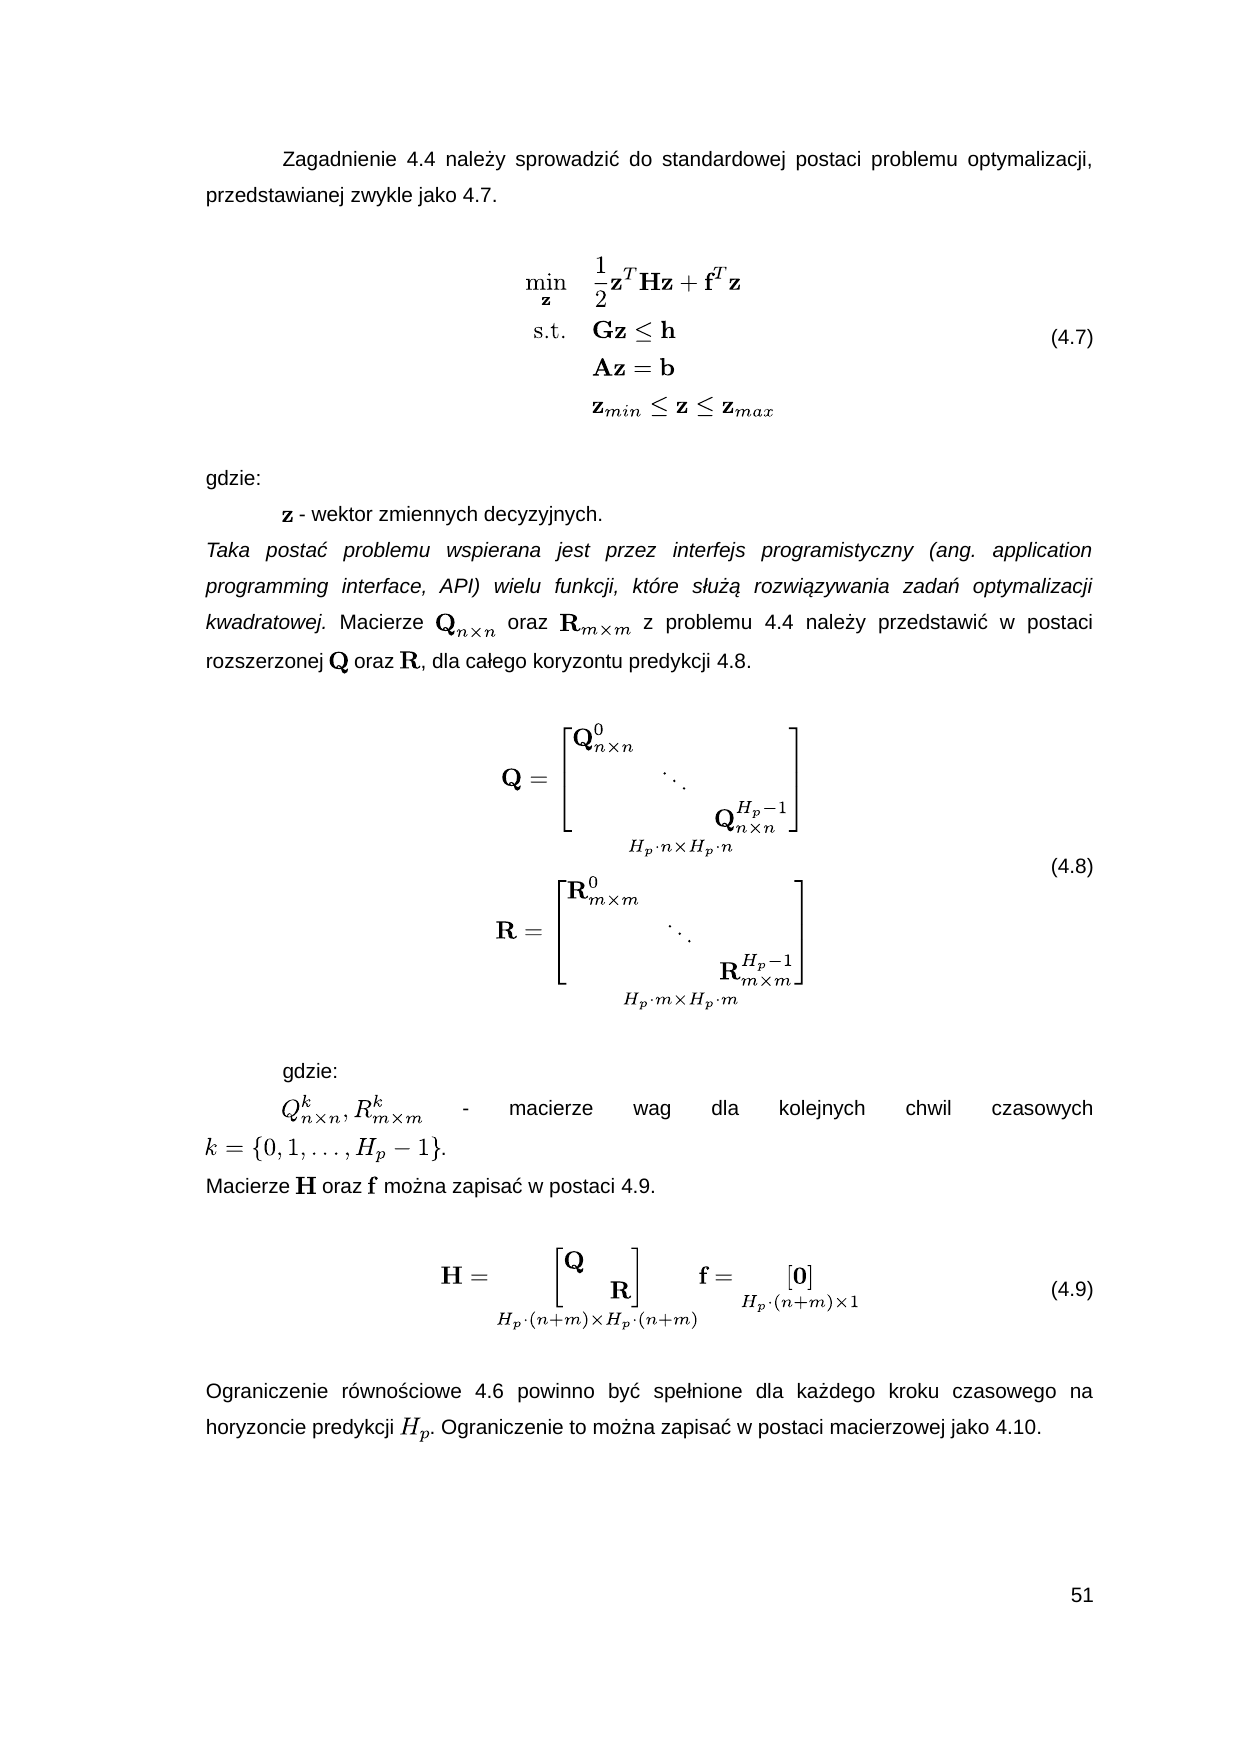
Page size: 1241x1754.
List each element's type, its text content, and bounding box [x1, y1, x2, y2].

text - macierze wag dla kolejnych chwil czasowych . [206, 1095, 1093, 1162]
text (4.7) [603, 256, 1093, 417]
text Zagadnienie 4.4 należy sprowadzić do standardowej postaci problemu optymalizacji, przedstawianej zwykle jako 4.7. [206, 147, 1093, 207]
text [206, 723, 596, 1009]
text (4.8) [601, 723, 1093, 1009]
text [206, 1248, 441, 1329]
text Macierze oraz można zapisać w postaci 4.9. [206, 1174, 1093, 1198]
text - wektor zmiennych decyzyjnych. [206, 502, 1093, 526]
text Ograniczenie równościowe 4.6 powinno być spełnione dla każdego kroku czasowego na horyzoncie predykcji . Ograniczenie to można zapisać w postaci macierzowej jako 4.10. [206, 1379, 1093, 1442]
text [206, 256, 606, 417]
text (4.9) [857, 1248, 1093, 1329]
text gdzie: [206, 466, 1093, 490]
text gdzie: [206, 1059, 1093, 1083]
text Taka postać problemu wspierana jest przez interfejs programistyczny (ang. application programming interface, API) wielu funkcji, które służą rozwiązywania zadań optymalizacji kwadratowej. Macierze oraz z problemu 4.4 należy przedstawić w postaci rozszerzonej oraz , dla całego koryzontu predykcji 4.8. [206, 538, 1093, 674]
